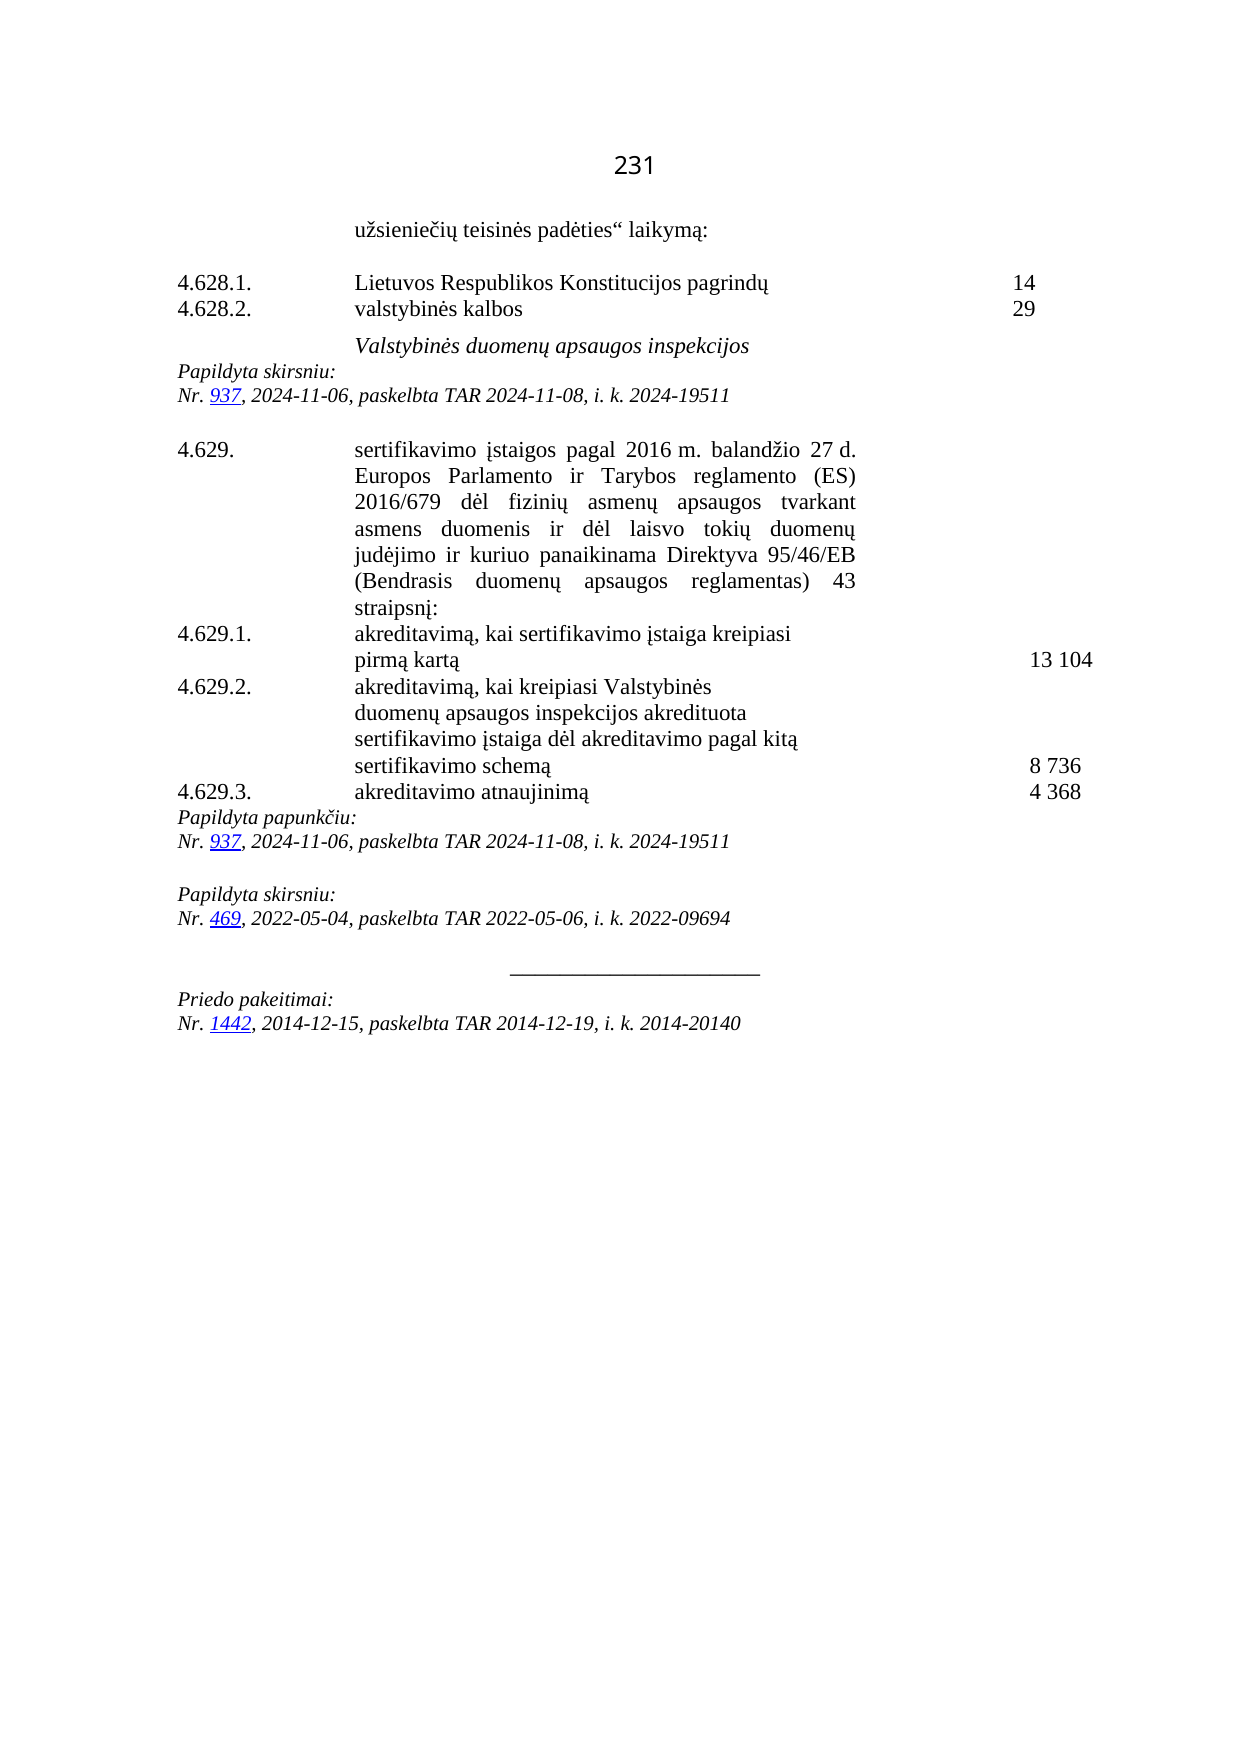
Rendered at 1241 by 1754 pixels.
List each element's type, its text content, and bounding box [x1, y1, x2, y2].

text Nr. 937, 2024-11-06, paskelbta TAR 2024-11-08, i. k. 2024-19511 [177, 829, 1092, 853]
text Valstybinės duomenų apsaugos inspekcijos [279, 321, 1092, 359]
text 4.629.1. akreditavimą, kai sertifikavimo įstaiga kreipiasi [177, 620, 856, 646]
text Papildyta skirsniu: [177, 359, 1092, 383]
text Nr. 1442, 2014-12-15, paskelbta TAR 2014-12-19, i. k. 2014-20140 [177, 1011, 1092, 1035]
text 4.628.1. Lietuvos Respublikos Konstitucijos pagrindų 14 [177, 268, 1092, 295]
text Nr. 469, 2022-05-04, paskelbta TAR 2022-05-06, i. k. 2022-09694 [177, 906, 1092, 929]
text Papildyta skirsniu: [177, 881, 1092, 906]
text sertifikavimo įstaiga dėl akreditavimo pagal kitą [354, 726, 856, 752]
text 4.628.2. valstybinės kalbos 29 [177, 295, 1092, 321]
text 4.629. sertifikavimo įstaigos pagal 2016 m. balandžio 27 d. Europos Parlamento ir Tarybos reglamento (ES) 2016/679 dėl fizinių asmenų apsaugos tvarkant asmens duomenis ir dėl laisvo tokių duomenų judėjimo ir kuriuo panaikinama Direktyva 95/46/EB (Bendrasis duomenų apsaugos reglamentas) 43 straipsnį: [177, 436, 856, 620]
text užsieniečių teisinės padėties“ laikymą: [177, 216, 856, 268]
text Nr. 937, 2024-11-06, paskelbta TAR 2024-11-08, i. k. 2024-19511 [177, 383, 1092, 407]
text Priedo pakeitimai: [177, 987, 1092, 1011]
text duomenų apsaugos inspekcijos akredituota [354, 699, 856, 726]
text 4.629.2. akreditavimą, kai kreipiasi Valstybinės [177, 673, 856, 699]
text sertifikavimo schemą 8 736 [354, 752, 1092, 778]
text 4.629.3. akreditavimo atnaujinimą 4 368 [177, 778, 1092, 804]
text Papildyta papunkčiu: [177, 804, 1092, 829]
text –––––––––––––––––––– [177, 958, 1092, 987]
text pirmą kartą 13 104 [177, 646, 1092, 673]
